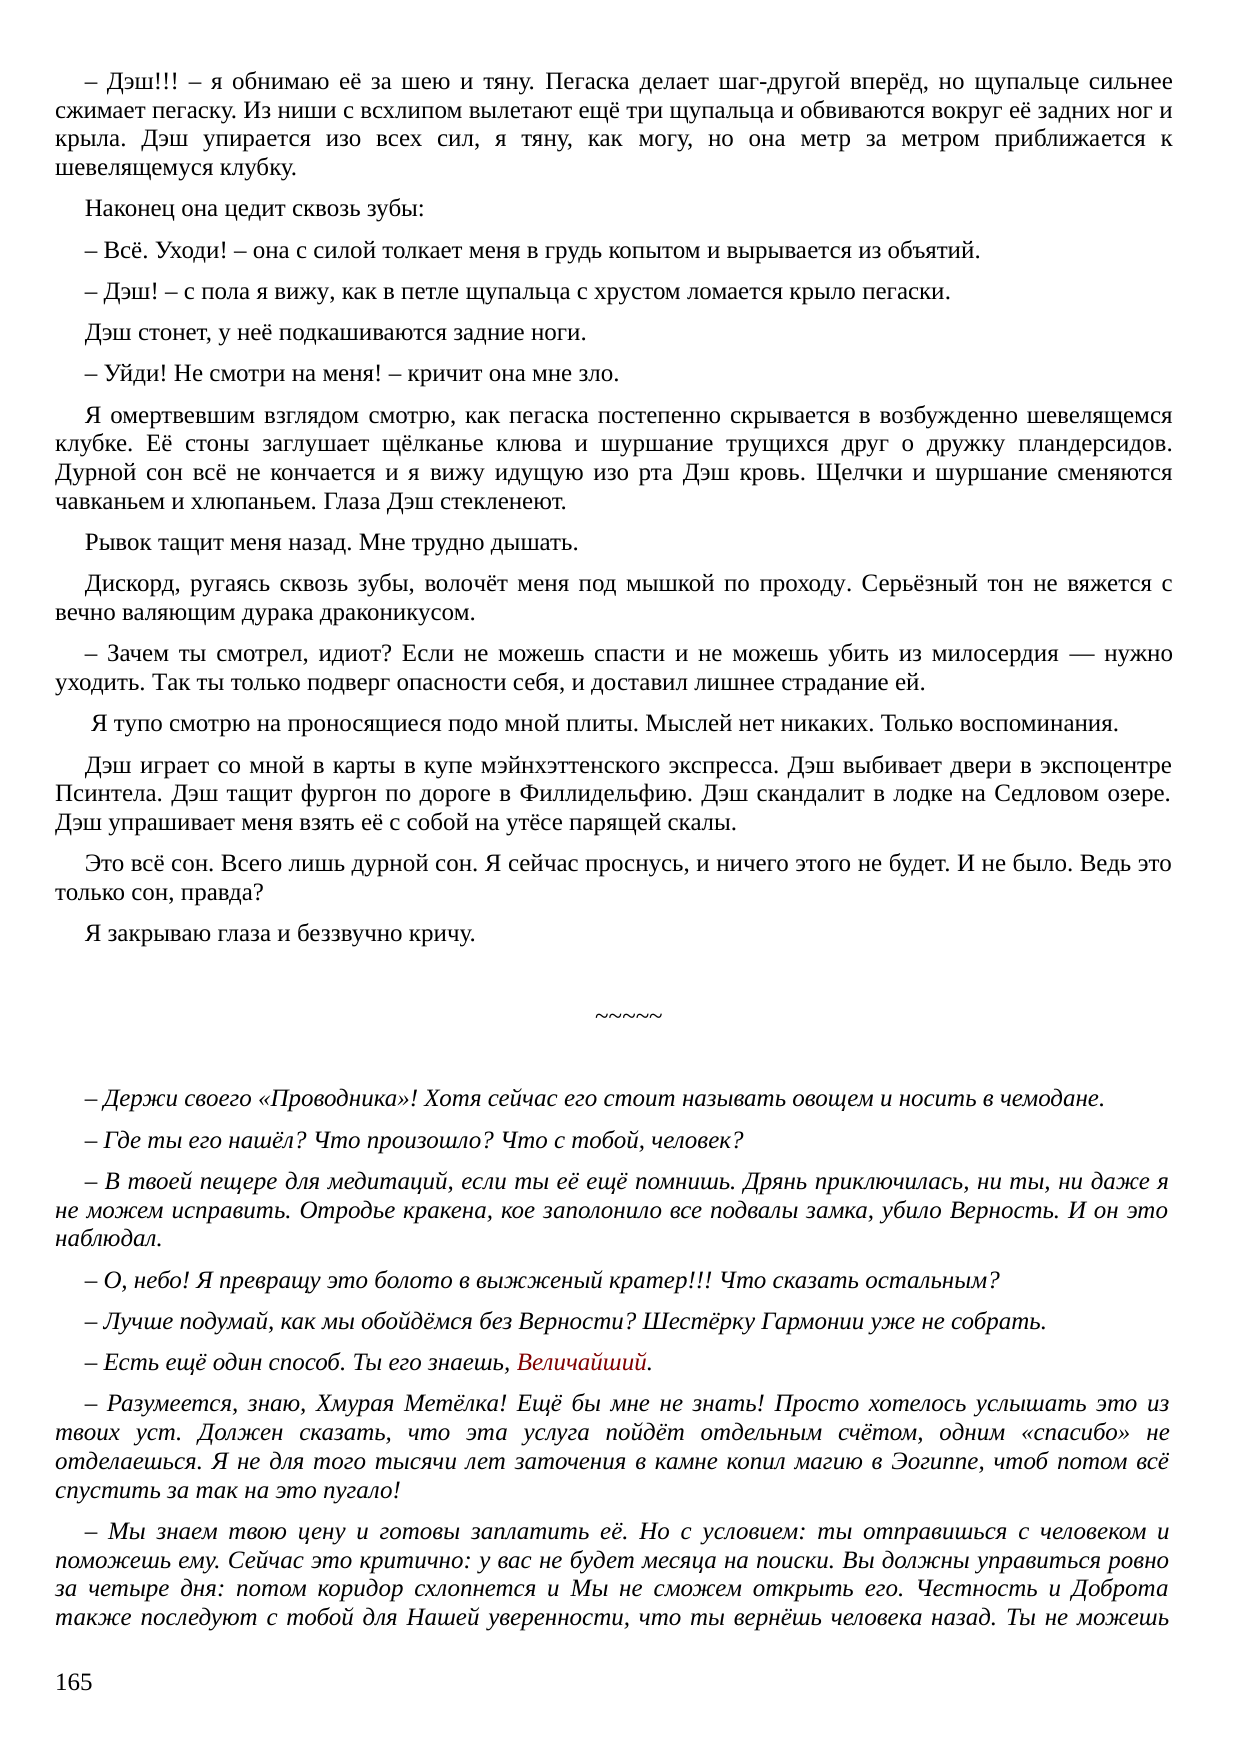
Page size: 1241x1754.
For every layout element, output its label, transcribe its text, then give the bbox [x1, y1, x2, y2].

text Дискорд, ругаясь сквозь зубы, волочёт меня под мышкой по проходу. Серьёзный тон не вяжется с вечно валяющим дурака драконикусом. [55, 568, 1173, 626]
text – Дэш!!! – я обнимаю её за шею и тяну. Пегаска делает шаг-другой вперёд, но щупальце сильнее сжимает пегаску. Из ниши с всхлипом вылетают ещё три щупальца и обвиваются вокруг её задних ног и крыла. Дэш упирается изо всех сил, я тяну, как могу, но она метр за метром приближается к шевелящемуся клубку. [55, 66, 1173, 181]
text – Где ты его нашёл? Что произошло? Что с тобой, человек? [55, 1125, 1173, 1153]
text – Зачем ты смотрел, идиот? Если не можешь спасти и не можешь убить из милосердия — нужно уходить. Так ты только подверг опасности себя, и доставил лишнее страдание ей. [55, 638, 1173, 696]
text – В твоей пещере для медитаций, если ты её ещё помнишь. Дрянь приключилась, ни ты, ни даже я не можем исправить. Отродье кракена, кое заполонило все подвалы замка, убило Верность. И он это наблюдал. [55, 1166, 1173, 1252]
text – Уйди! Не смотри на меня! – кричит она мне зло. [55, 358, 1173, 387]
text Наконец она цедит сквозь зубы: [55, 193, 1173, 222]
text Это всё сон. Всего лишь дурной сон. Я сейчас проснусь, и ничего этого не будет. И не было. Ведь это только сон, правда? [55, 848, 1173, 906]
text Я омертвевшим взглядом смотрю, как пегаска постепенно скрывается в возбужденно шевелящемся клубке. Её стоны заглушает щёлканье клюва и шуршание трущихся друг о дружку пландерсидов. Дурной сон всё не кончается и я вижу идущую изо рта Дэш кровь. Щелчки и шуршание сменяются чавканьем и хлюпаньем. Глаза Дэш стекленеют. [55, 400, 1173, 515]
text – Есть ещё один способ. Ты его знаешь, Величайший. [55, 1347, 1173, 1376]
text – Держи своего «Проводника»! Хотя сейчас его стоит называть овощем и носить в чемодане. [55, 1083, 1173, 1112]
text Я тупо смотрю на проносящиеся подо мной плиты. Мыслей нет никаких. Только воспоминания. [55, 708, 1173, 737]
text – Всё. Уходи! – она с силой толкает меня в грудь копытом и вырывается из объятий. [55, 235, 1173, 263]
text – Дэш! – с пола я вижу, как в петле щупальца с хрустом ломается крыло пегаски. [55, 276, 1173, 305]
text – Разумеется, знаю, Хмурая Метёлка! Ещё бы мне не знать! Просто хотелось услышать это из твоих уст. Должен сказать, что эта услуга пойдёт отдельным счётом, одним «спасибо» не отделаешься. Я не для того тысячи лет заточения в камне копил магию в Эогиппе, чтоб потом всё спустить за так на это пугало! [55, 1388, 1173, 1503]
text Дэш стонет, у неё подкашиваются задние ноги. [55, 317, 1173, 346]
text Дэш играет со мной в карты в купе мэйнхэттенского экспресса. Дэш выбивает двери в экспоцентре Псинтела. Дэш тащит фургон по дороге в Филлидельфию. Дэш скандалит в лодке на Седловом озере. Дэш упрашивает меня взять её с собой на утёсе парящей скалы. [55, 750, 1173, 836]
text ~~~~~ [55, 1001, 1173, 1030]
text – Мы знаем твою цену и готовы заплатить её. Но с условием: ты отправишься с человеком и поможешь ему. Сейчас это критично: у вас не будет месяца на поиски. Вы должны управиться ровно за четыре дня: потом коридор схлопнется и Мы не сможем открыть его. Честность и Доброта также последуют с тобой для Нашей уверенности, что ты вернёшь человека назад. Ты не можешь [55, 1516, 1173, 1631]
text Я закрываю глаза и беззвучно кричу. [55, 918, 1173, 947]
text – Лучше подумай, как мы обойдёмся без Верности? Шестёрку Гармонии уже не собрать. [55, 1306, 1173, 1335]
text – О, небо! Я превращу это болото в выжженый кратер!!! Что сказать остальным? [55, 1265, 1173, 1293]
text Рывок тащит меня назад. Мне трудно дышать. [55, 527, 1173, 556]
